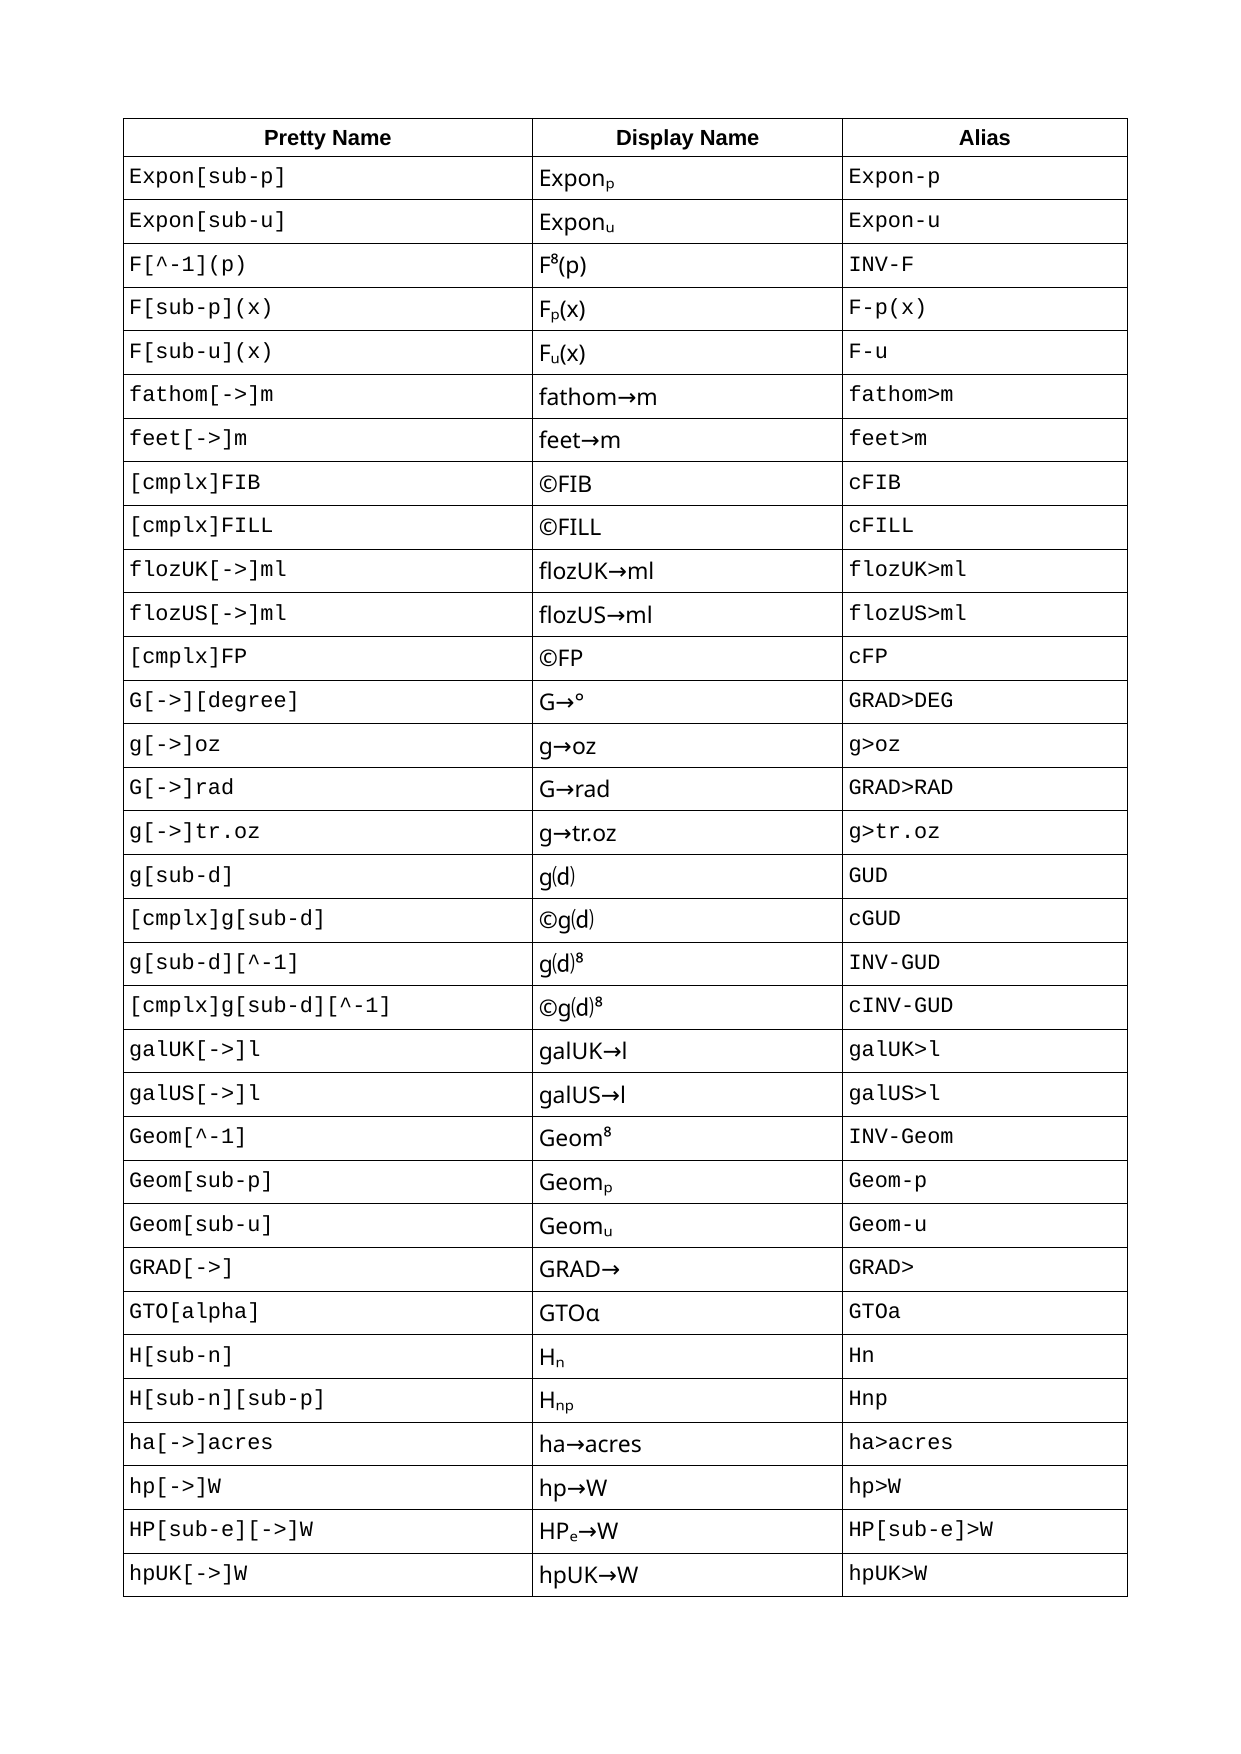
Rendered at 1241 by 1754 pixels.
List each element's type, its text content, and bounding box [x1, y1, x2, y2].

table_header Alias [843, 119, 1127, 156]
table_cell HP[sub-e][->]W [124, 1510, 532, 1552]
table_cell fathom→m [533, 375, 842, 418]
table_cell INV-Geom [843, 1117, 1127, 1159]
table_header Display Name [533, 119, 842, 156]
table_cell GUD [843, 855, 1127, 898]
table_cell flozUK[->]ml [124, 550, 532, 592]
table_cell g>oz [843, 724, 1127, 767]
table_cell g⒟ [533, 855, 842, 898]
table_cell F[sub-u](x) [124, 331, 532, 374]
table_cell ©FIB [533, 462, 842, 505]
table_cell ©FILL [533, 506, 842, 548]
table_cell g[sub-d][^-1] [124, 943, 532, 985]
table_cell ©g⒟⁸ [533, 986, 842, 1029]
table_cell F⁸(p) [533, 244, 842, 287]
table_cell g→tr.oz [533, 811, 842, 854]
table_cell F[^-1](p) [124, 244, 532, 287]
table_cell hpUK→W [533, 1554, 842, 1596]
table_cell G→rad [533, 768, 842, 810]
table_cell Geom⁸ [533, 1117, 842, 1159]
table_cell galUS>l [843, 1073, 1127, 1116]
table_cell ©FP [533, 637, 842, 679]
table_cell Hₙₚ [533, 1379, 842, 1421]
table_cell ha[->]acres [124, 1423, 532, 1465]
table_cell Exponᵤ [533, 200, 842, 243]
table_cell galUK>l [843, 1030, 1127, 1072]
table_cell H[sub-n][sub-p] [124, 1379, 532, 1421]
table_cell F[sub-p](x) [124, 288, 532, 330]
table_cell G→° [533, 681, 842, 723]
table_cell g→oz [533, 724, 842, 767]
table_cell flozUS→ml [533, 593, 842, 636]
table_cell g[->]oz [124, 724, 532, 767]
table_cell ha>acres [843, 1423, 1127, 1465]
table_cell Geom[^-1] [124, 1117, 532, 1159]
table_cell Exponₚ [533, 157, 842, 199]
table_cell GRAD[->] [124, 1248, 532, 1291]
table_cell GTOa [843, 1292, 1127, 1334]
table_header Pretty Name [124, 119, 532, 156]
table_cell [cmplx]FIB [124, 462, 532, 505]
table_cell GRAD> [843, 1248, 1127, 1291]
table_cell flozUK→ml [533, 550, 842, 592]
table_cell flozUS>ml [843, 593, 1127, 636]
table_cell cFIB [843, 462, 1127, 505]
table_cell g[->]tr.oz [124, 811, 532, 854]
table_cell Geomᵤ [533, 1204, 842, 1247]
table_cell G[->][degree] [124, 681, 532, 723]
table_cell cFP [843, 637, 1127, 679]
table_cell cGUD [843, 899, 1127, 941]
table_cell Expon[sub-u] [124, 200, 532, 243]
table_cell GTOα [533, 1292, 842, 1334]
table_cell GTO[alpha] [124, 1292, 532, 1334]
table_cell Geomₚ [533, 1161, 842, 1203]
table_cell Fₚ(x) [533, 288, 842, 330]
table_cell hp>W [843, 1466, 1127, 1509]
table_cell cINV-GUD [843, 986, 1127, 1029]
table_cell [cmplx]g[sub-d][^-1] [124, 986, 532, 1029]
table_cell GRAD→ [533, 1248, 842, 1291]
table_cell fathom>m [843, 375, 1127, 418]
table_cell Geom[sub-u] [124, 1204, 532, 1247]
table_cell INV-GUD [843, 943, 1127, 985]
table_cell Hnp [843, 1379, 1127, 1421]
table_cell hp→W [533, 1466, 842, 1509]
table_cell Geom[sub-p] [124, 1161, 532, 1203]
table_cell Hn [843, 1335, 1127, 1378]
table_cell galUS[->]l [124, 1073, 532, 1116]
table_cell Expon[sub-p] [124, 157, 532, 199]
table_cell H[sub-n] [124, 1335, 532, 1378]
table_cell feet→m [533, 419, 842, 461]
table_cell F-u [843, 331, 1127, 374]
table_cell HPₑ→W [533, 1510, 842, 1552]
table_cell fathom[->]m [124, 375, 532, 418]
table_cell cFILL [843, 506, 1127, 548]
table_cell Expon-u [843, 200, 1127, 243]
table_cell Geom-u [843, 1204, 1127, 1247]
table_cell [cmplx]g[sub-d] [124, 899, 532, 941]
table_cell g[sub-d] [124, 855, 532, 898]
table_cell galUS→l [533, 1073, 842, 1116]
table_cell G[->]rad [124, 768, 532, 810]
table_cell hp[->]W [124, 1466, 532, 1509]
table_cell [cmplx]FILL [124, 506, 532, 548]
table_cell HP[sub-e]>W [843, 1510, 1127, 1552]
table_cell g>tr.oz [843, 811, 1127, 854]
table_cell Fᵤ(x) [533, 331, 842, 374]
table_cell hpUK[->]W [124, 1554, 532, 1596]
table_cell flozUS[->]ml [124, 593, 532, 636]
table_cell feet>m [843, 419, 1127, 461]
table_cell F-p(x) [843, 288, 1127, 330]
table_cell hpUK>W [843, 1554, 1127, 1596]
table_cell GRAD>RAD [843, 768, 1127, 810]
table_cell galUK→l [533, 1030, 842, 1072]
table_cell ©g⒟ [533, 899, 842, 941]
table_cell feet[->]m [124, 419, 532, 461]
table_cell ha→acres [533, 1423, 842, 1465]
table_cell GRAD>DEG [843, 681, 1127, 723]
table_cell flozUK>ml [843, 550, 1127, 592]
table_cell INV-F [843, 244, 1127, 287]
table_cell [cmplx]FP [124, 637, 532, 679]
table_cell Geom-p [843, 1161, 1127, 1203]
table_cell Hₙ [533, 1335, 842, 1378]
table_cell g⒟⁸ [533, 943, 842, 985]
table_cell galUK[->]l [124, 1030, 532, 1072]
table_cell Expon-p [843, 157, 1127, 199]
